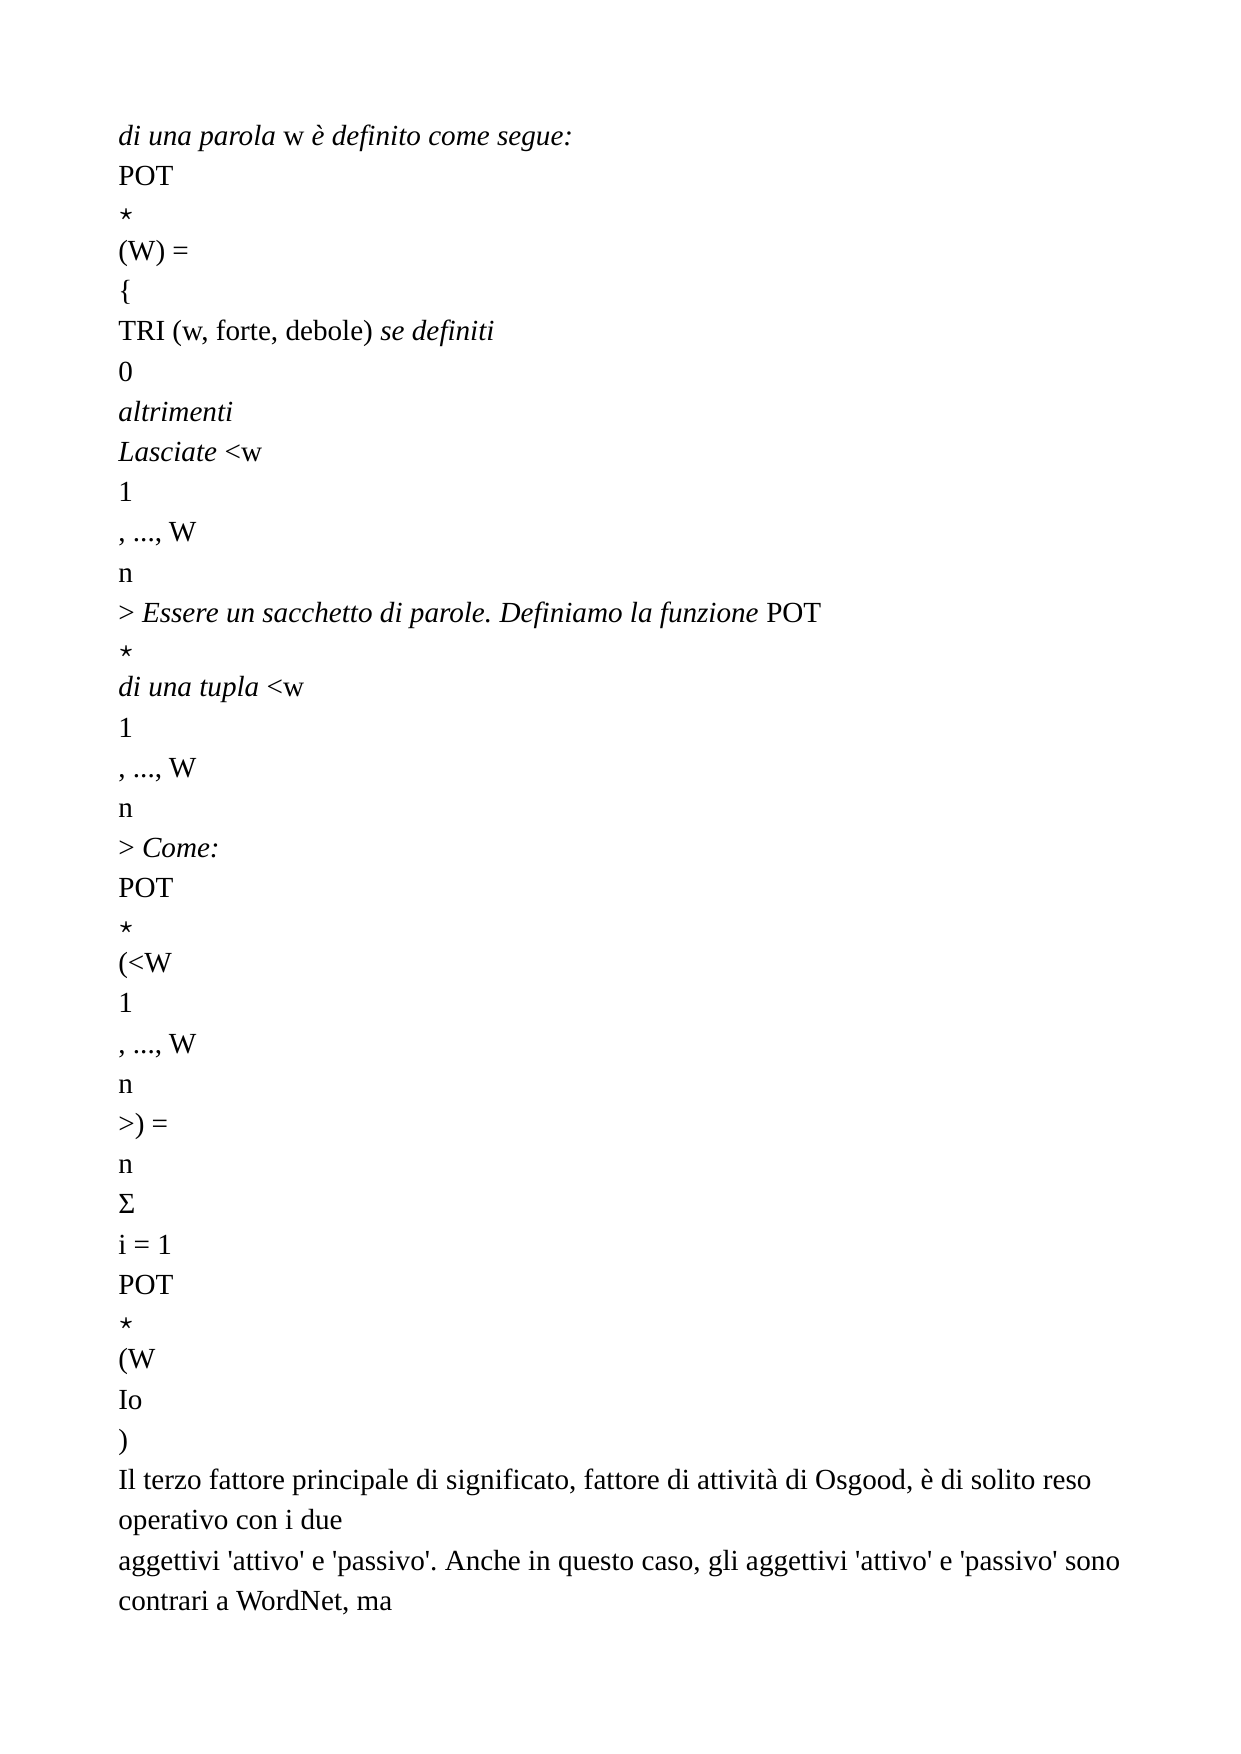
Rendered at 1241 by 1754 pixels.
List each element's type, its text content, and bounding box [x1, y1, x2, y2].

text ) [118, 1422, 1122, 1456]
text POT [118, 871, 1122, 904]
text n [118, 1066, 1122, 1099]
text di una parola w è definito come segue: [118, 118, 1122, 152]
text n [118, 790, 1122, 824]
text altrimenti [118, 394, 1122, 427]
text di una tupla <w [118, 669, 1122, 703]
text { [118, 273, 1122, 307]
text (<W [118, 945, 1122, 979]
text ⋆ [118, 635, 1122, 664]
text > Essere un sacchetto di parole. Definiamo la funzione POT [118, 595, 1122, 628]
text > Come: [118, 830, 1122, 864]
text POT [118, 158, 1122, 192]
text , ..., W [118, 1026, 1122, 1059]
text TRI (w, forte, debole) se definiti [118, 313, 1122, 347]
text , ..., W [118, 750, 1122, 783]
text (W [118, 1342, 1122, 1375]
text >) = [118, 1106, 1122, 1140]
text Il terzo fattore principale di significato, fattore di attività di Osgood, è di solito reso operativo con i due [118, 1462, 1122, 1536]
text 1 [118, 710, 1122, 743]
text 0 [118, 354, 1122, 387]
text ⋆ [118, 1307, 1122, 1336]
text POT [118, 1267, 1122, 1301]
text ⋆ [118, 911, 1122, 939]
text aggettivi 'attivo' e 'passivo'. Anche in questo caso, gli aggettivi 'attivo' e 'passivo' sono contrari a WordNet, ma [118, 1543, 1122, 1616]
text n [118, 555, 1122, 588]
text , ..., W [118, 514, 1122, 548]
text ⋆ [118, 198, 1122, 227]
text 1 [118, 986, 1122, 1019]
text 1 [118, 474, 1122, 508]
text Io [118, 1382, 1122, 1415]
text Σ [118, 1187, 1122, 1220]
text (W) = [118, 233, 1122, 267]
text n [118, 1146, 1122, 1180]
text Lasciate <w [118, 434, 1122, 468]
text i = 1 [118, 1227, 1122, 1260]
